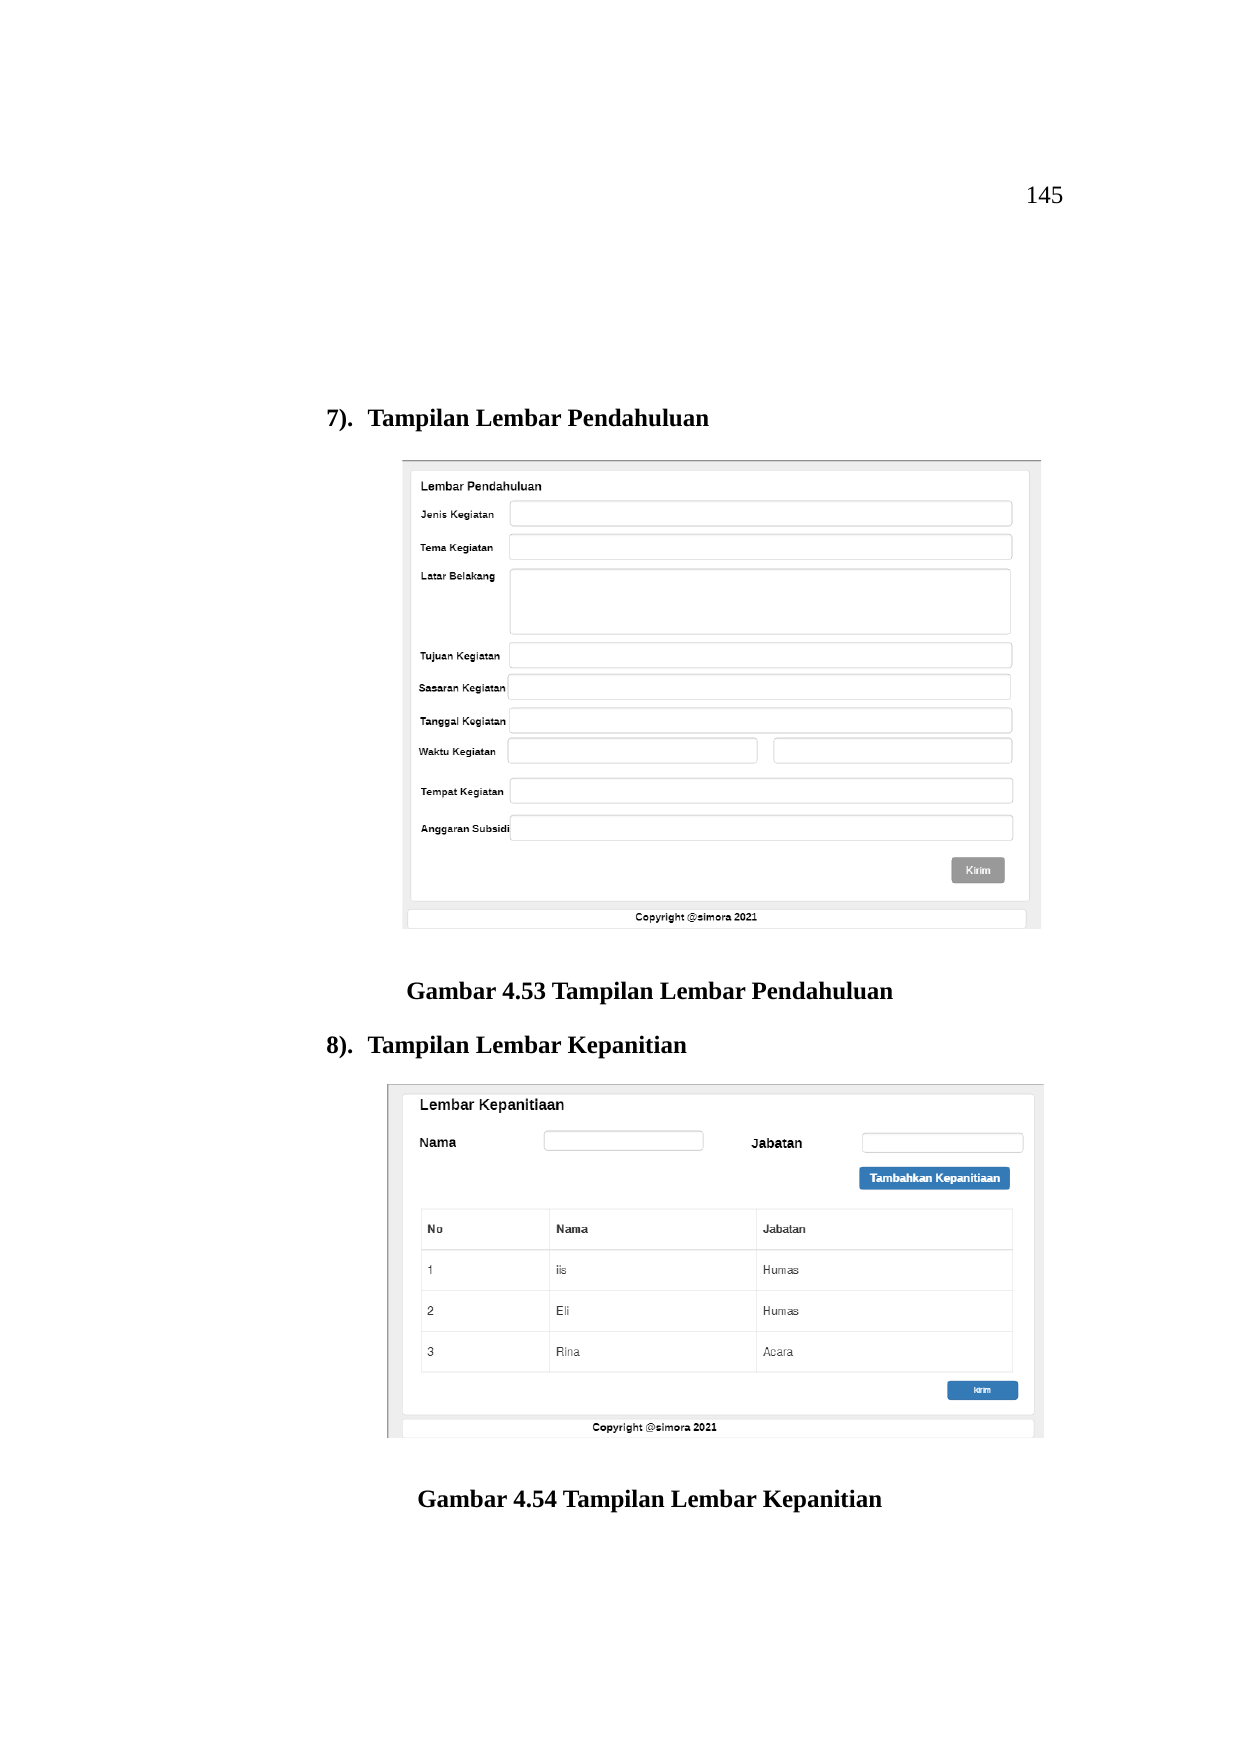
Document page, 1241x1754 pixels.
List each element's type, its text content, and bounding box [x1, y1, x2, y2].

list Tampilan Lembar Pendahuluan [326, 403, 1063, 431]
table_header [376, 1071, 1064, 1472]
text Gambar 4.54 Tampilan Lembar Kepanitian [236, 1484, 1063, 1513]
picture [387, 1084, 1044, 1438]
table_header [377, 444, 1063, 963]
list Tampilan Lembar Kepanitian [326, 1030, 1063, 1058]
picture [402, 460, 1042, 929]
text Gambar 4.53 Tampilan Lembar Pendahuluan [236, 976, 1063, 1005]
